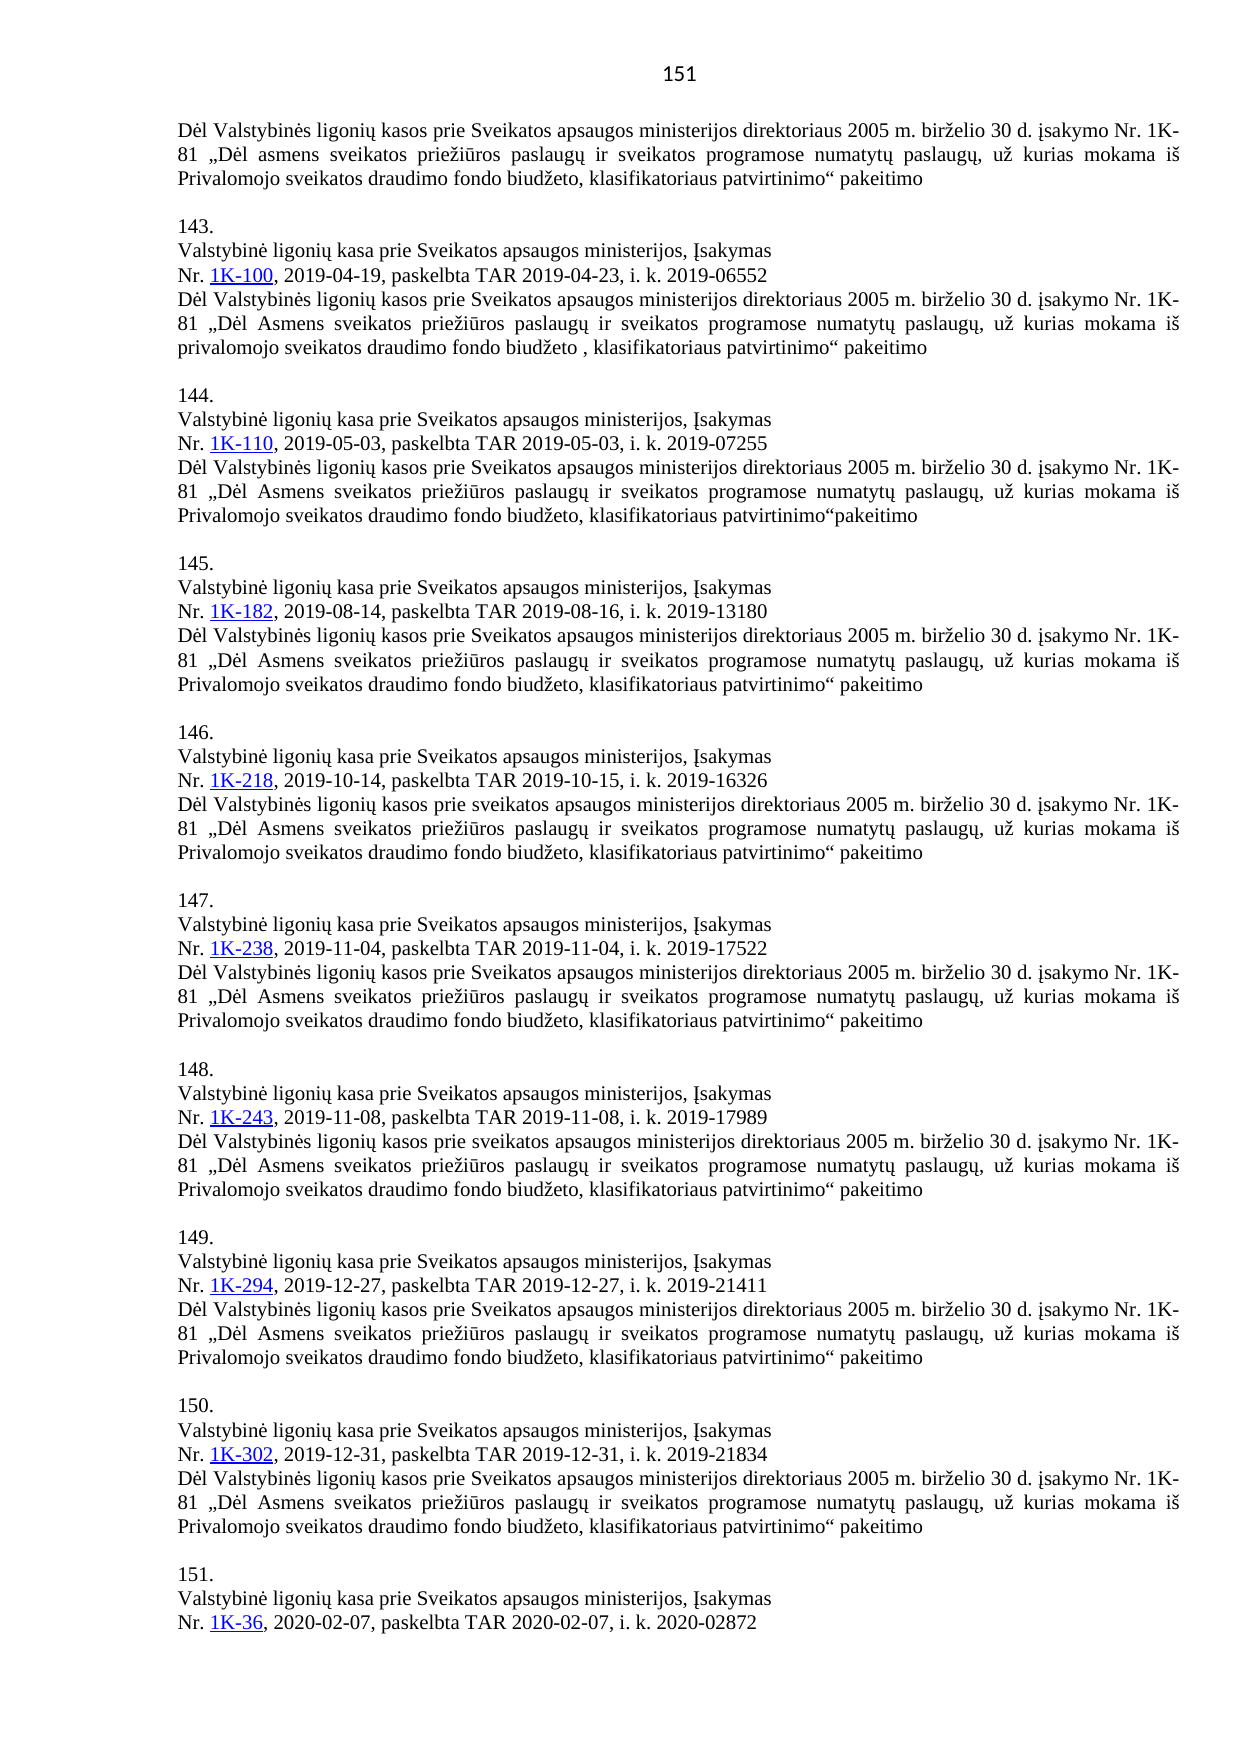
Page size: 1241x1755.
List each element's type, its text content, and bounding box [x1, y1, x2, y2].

text 148. [177, 1057, 1181, 1081]
text 146. [177, 720, 1181, 744]
text Nr. 1K-110, 2019-05-03, paskelbta TAR 2019-05-03, i. k. 2019-07255 [177, 431, 1181, 455]
text Valstybinė ligonių kasa prie Sveikatos apsaugos ministerijos, Įsakymas [177, 1586, 1181, 1610]
text Valstybinė ligonių kasa prie Sveikatos apsaugos ministerijos, Įsakymas [177, 1417, 1181, 1442]
text 147. [177, 888, 1181, 912]
text Valstybinė ligonių kasa prie Sveikatos apsaugos ministerijos, Įsakymas [177, 912, 1181, 936]
text 151. [177, 1562, 1181, 1586]
text Nr. 1K-100, 2019-04-19, paskelbta TAR 2019-04-23, i. k. 2019-06552 [177, 262, 1181, 287]
text Dėl Valstybinės ligonių kasos prie Sveikatos apsaugos ministerijos direktoriaus 2005 m. birželio 30 d. įsakymo Nr. 1K-81 „Dėl Asmens sveikatos priežiūros paslaugų ir sveikatos programose numatytų paslaugų, už kurias mokama iš Privalomojo sveikatos draudimo fondo biudžeto, klasifikatoriaus patvirtinimo“ pakeitimo [177, 1297, 1181, 1369]
text Dėl Valstybinės ligonių kasos prie Sveikatos apsaugos ministerijos direktoriaus 2005 m. birželio 30 d. įsakymo Nr. 1K-81 „Dėl asmens sveikatos priežiūros paslaugų ir sveikatos programose numatytų paslaugų, už kurias mokama iš Privalomojo sveikatos draudimo fondo biudžeto, klasifikatoriaus patvirtinimo“ pakeitimo [177, 118, 1181, 190]
text 143. [177, 214, 1181, 238]
text Dėl Valstybinės ligonių kasos prie sveikatos apsaugos ministerijos direktoriaus 2005 m. birželio 30 d. įsakymo Nr. 1K-81 „Dėl Asmens sveikatos priežiūros paslaugų ir sveikatos programose numatytų paslaugų, už kurias mokama iš Privalomojo sveikatos draudimo fondo biudžeto, klasifikatoriaus patvirtinimo“ pakeitimo [177, 792, 1181, 864]
text Valstybinė ligonių kasa prie Sveikatos apsaugos ministerijos, Įsakymas [177, 238, 1181, 262]
text Nr. 1K-36, 2020-02-07, paskelbta TAR 2020-02-07, i. k. 2020-02872 [177, 1610, 1181, 1634]
text Nr. 1K-243, 2019-11-08, paskelbta TAR 2019-11-08, i. k. 2019-17989 [177, 1105, 1181, 1129]
text Dėl Valstybinės ligonių kasos prie sveikatos apsaugos ministerijos direktoriaus 2005 m. birželio 30 d. įsakymo Nr. 1K-81 „Dėl Asmens sveikatos priežiūros paslaugų ir sveikatos programose numatytų paslaugų, už kurias mokama iš Privalomojo sveikatos draudimo fondo biudžeto, klasifikatoriaus patvirtinimo“ pakeitimo [177, 1129, 1181, 1201]
text 149. [177, 1225, 1181, 1249]
text Dėl Valstybinės ligonių kasos prie Sveikatos apsaugos ministerijos direktoriaus 2005 m. birželio 30 d. įsakymo Nr. 1K-81 „Dėl Asmens sveikatos priežiūros paslaugų ir sveikatos programose numatytų paslaugų, už kurias mokama iš Privalomojo sveikatos draudimo fondo biudžeto, klasifikatoriaus patvirtinimo“ pakeitimo [177, 1466, 1181, 1538]
text Nr. 1K-294, 2019-12-27, paskelbta TAR 2019-12-27, i. k. 2019-21411 [177, 1273, 1181, 1297]
text Dėl Valstybinės ligonių kasos prie Sveikatos apsaugos ministerijos direktoriaus 2005 m. birželio 30 d. įsakymo Nr. 1K-81 „Dėl Asmens sveikatos priežiūros paslaugų ir sveikatos programose numatytų paslaugų, už kurias mokama iš Privalomojo sveikatos draudimo fondo biudžeto, klasifikatoriaus patvirtinimo“ pakeitimo [177, 960, 1181, 1032]
text Nr. 1K-302, 2019-12-31, paskelbta TAR 2019-12-31, i. k. 2019-21834 [177, 1442, 1181, 1466]
text Dėl Valstybinės ligonių kasos prie Sveikatos apsaugos ministerijos direktoriaus 2005 m. birželio 30 d. įsakymo Nr. 1K-81 „Dėl Asmens sveikatos priežiūros paslaugų ir sveikatos programose numatytų paslaugų, už kurias mokama iš Privalomojo sveikatos draudimo fondo biudžeto, klasifikatoriaus patvirtinimo“ pakeitimo [177, 623, 1181, 696]
text Valstybinė ligonių kasa prie Sveikatos apsaugos ministerijos, Įsakymas [177, 1081, 1181, 1105]
text Nr. 1K-182, 2019-08-14, paskelbta TAR 2019-08-16, i. k. 2019-13180 [177, 599, 1181, 623]
text Dėl Valstybinės ligonių kasos prie Sveikatos apsaugos ministerijos direktoriaus 2005 m. birželio 30 d. įsakymo Nr. 1K-81 „Dėl Asmens sveikatos priežiūros paslaugų ir sveikatos programose numatytų paslaugų, už kurias mokama iš privalomojo sveikatos draudimo fondo biudžeto , klasifikatoriaus patvirtinimo“ pakeitimo [177, 287, 1181, 359]
text Nr. 1K-218, 2019-10-14, paskelbta TAR 2019-10-15, i. k. 2019-16326 [177, 768, 1181, 792]
text 150. [177, 1393, 1181, 1417]
text Valstybinė ligonių kasa prie Sveikatos apsaugos ministerijos, Įsakymas [177, 1249, 1181, 1273]
text Dėl Valstybinės ligonių kasos prie Sveikatos apsaugos ministerijos direktoriaus 2005 m. birželio 30 d. įsakymo Nr. 1K-81 „Dėl Asmens sveikatos priežiūros paslaugų ir sveikatos programose numatytų paslaugų, už kurias mokama iš Privalomojo sveikatos draudimo fondo biudžeto, klasifikatoriaus patvirtinimo“pakeitimo [177, 455, 1181, 527]
text Valstybinė ligonių kasa prie Sveikatos apsaugos ministerijos, Įsakymas [177, 744, 1181, 768]
text 144. [177, 383, 1181, 407]
text 145. [177, 551, 1181, 575]
text Valstybinė ligonių kasa prie Sveikatos apsaugos ministerijos, Įsakymas [177, 575, 1181, 599]
text Nr. 1K-238, 2019-11-04, paskelbta TAR 2019-11-04, i. k. 2019-17522 [177, 936, 1181, 960]
text Valstybinė ligonių kasa prie Sveikatos apsaugos ministerijos, Įsakymas [177, 407, 1181, 431]
